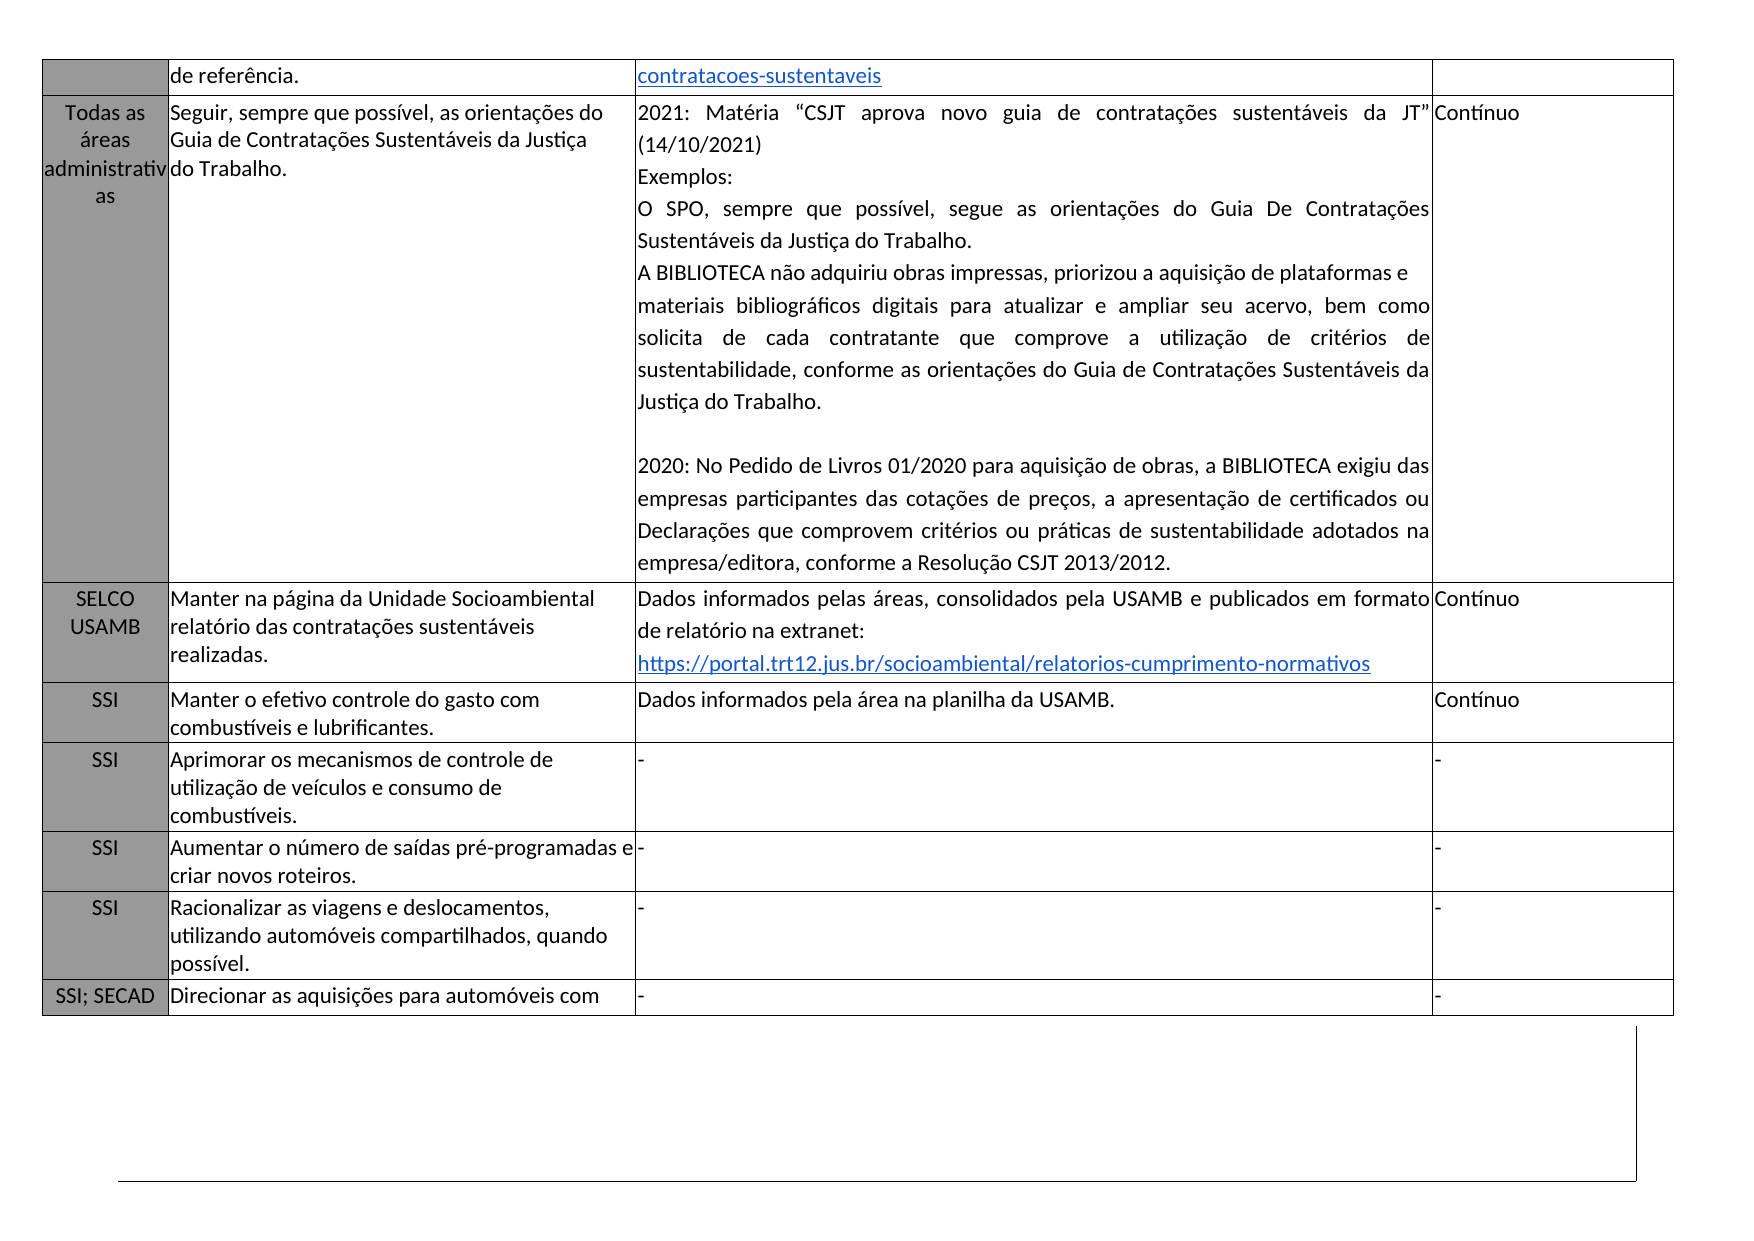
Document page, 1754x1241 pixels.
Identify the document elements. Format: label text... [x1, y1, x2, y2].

table_cell SELCO USAMB [43, 583, 168, 682]
table_cell Manter na página da Unidade Socioambiental relatório das contratações sustentáveis realizadas. [169, 583, 635, 682]
table_cell Manter o efetivo controle do gasto com combustíveis e lubrificantes. [169, 683, 635, 742]
table_cell Todas as áreas administrativas [43, 96, 168, 582]
table_cell Racionalizar as viagens e deslocamentos, utilizando automóveis compartilhados, quando possível. [169, 892, 635, 979]
table_cell Dados informados pela área na planilha da USAMB. [636, 683, 1432, 742]
table_cell SSI [43, 832, 168, 891]
table_cell 2021: Matéria “CSJT aprova novo guia de contratações sustentáveis da JT” (14/10/2021) Exemplos: O SPO, sempre que possível, segue as orientações do Guia De Contratações Sustentáveis da Justiça do Trabalho. A BIBLIOTECA não adquiriu obras impressas, priorizou a aquisição de plataformas e materiais bibliográficos digitais para atualizar e ampliar seu acervo, bem como solicita de cada contratante que comprove a utilização de critérios de sustentabilidade, conforme as orientações do Guia de Contratações Sustentáveis da Justiça do Trabalho. 2020: No Pedido de Livros 01/2020 para aquisição de obras, a BIBLIOTECA exigiu das empresas participantes das cotações de preços, a apresentação de certificados ou Declarações que comprovem critérios ou práticas de sustentabilidade adotados na empresa/editora, conforme a Resolução CSJT 2013/2012. [636, 96, 1432, 582]
table_cell SSI [43, 743, 168, 831]
table_cell SSI [43, 892, 168, 979]
table_cell Contínuo [1433, 583, 1673, 682]
table_cell de referência. [169, 60, 635, 95]
table_cell - [636, 980, 1432, 1015]
table_cell Contínuo [1433, 683, 1673, 742]
table_cell - [1433, 832, 1673, 891]
table_cell - [1433, 980, 1673, 1015]
table_cell contratacoes-sustentaveis [636, 60, 1432, 95]
table_cell - [636, 892, 1432, 979]
table_cell - [1433, 743, 1673, 831]
table_cell Contínuo [1433, 96, 1673, 582]
table_cell [43, 60, 168, 95]
table_cell Seguir, sempre que possível, as orientações do Guia de Contratações Sustentáveis da Justiça do Trabalho. [169, 96, 635, 582]
table_cell Dados informados pelas áreas, consolidados pela USAMB e publicados em formato de relatório na extranet: https://portal.trt12.jus.br/socioambiental/relatorios-cumprimento-normativos [636, 583, 1432, 682]
table_cell Aumentar o número de saídas pré-programadas e criar novos roteiros. [169, 832, 635, 891]
table_cell Direcionar as aquisições para automóveis com [169, 980, 635, 1015]
table_cell [1433, 60, 1673, 95]
table_cell - [636, 832, 1432, 891]
table_cell Aprimorar os mecanismos de controle de utilização de veículos e consumo de combustíveis. [169, 743, 635, 831]
table_cell SSI [43, 683, 168, 742]
table_cell - [636, 743, 1432, 831]
table_cell SSI; SECAD [43, 980, 168, 1015]
table_cell - [1433, 892, 1673, 979]
